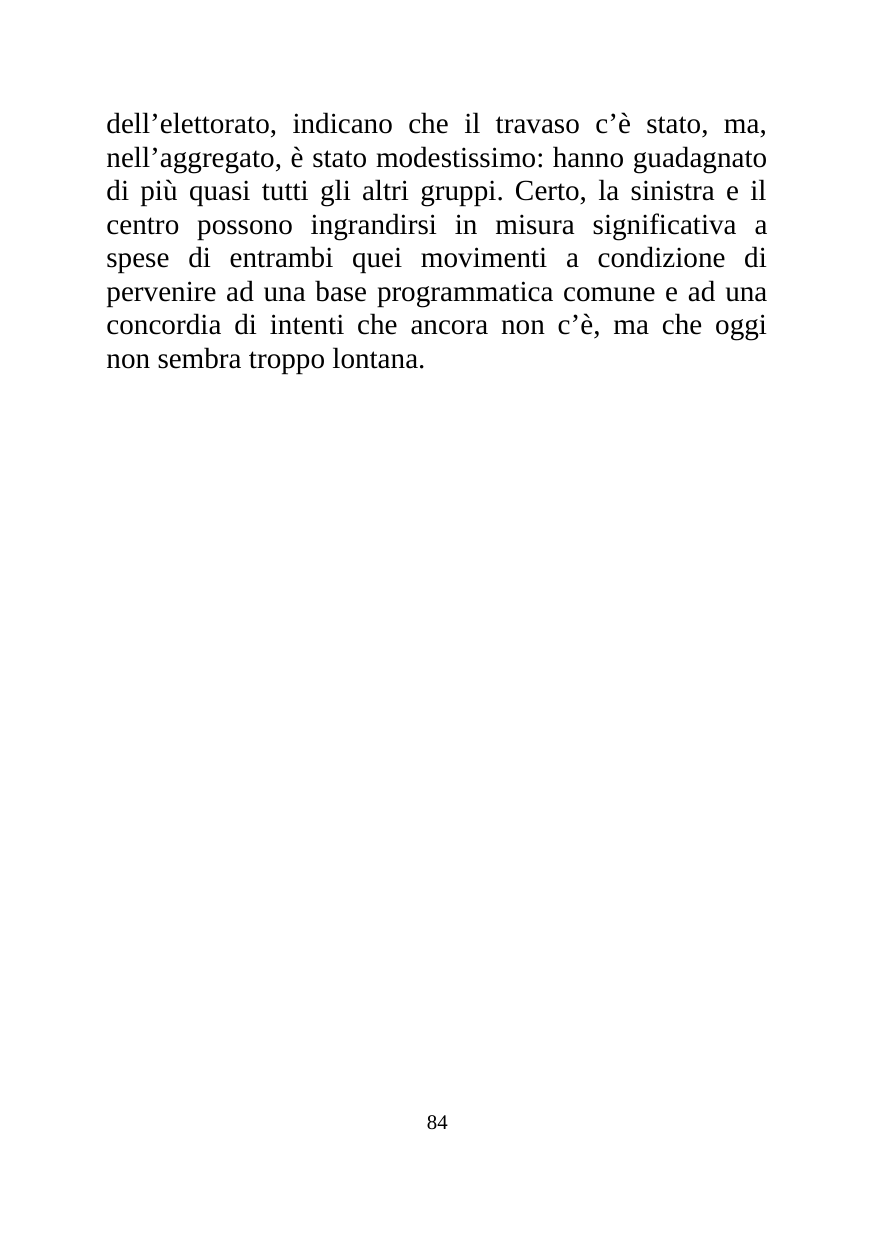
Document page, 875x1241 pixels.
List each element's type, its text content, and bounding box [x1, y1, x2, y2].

text dell’elettorato, indicano che il travaso c’è stato, ma, nell’aggregato, è stato modestissimo: hanno guadagnato di più quasi tutti gli altri gruppi. Certo, la sinistra e il centro possono ingrandirsi in misura significativa a spese di entrambi quei movimenti a condizione di pervenire ad una base programmatica comune e ad una concordia di intenti che ancora non c’è, ma che oggi non sembra troppo lontana. [106, 106, 768, 374]
